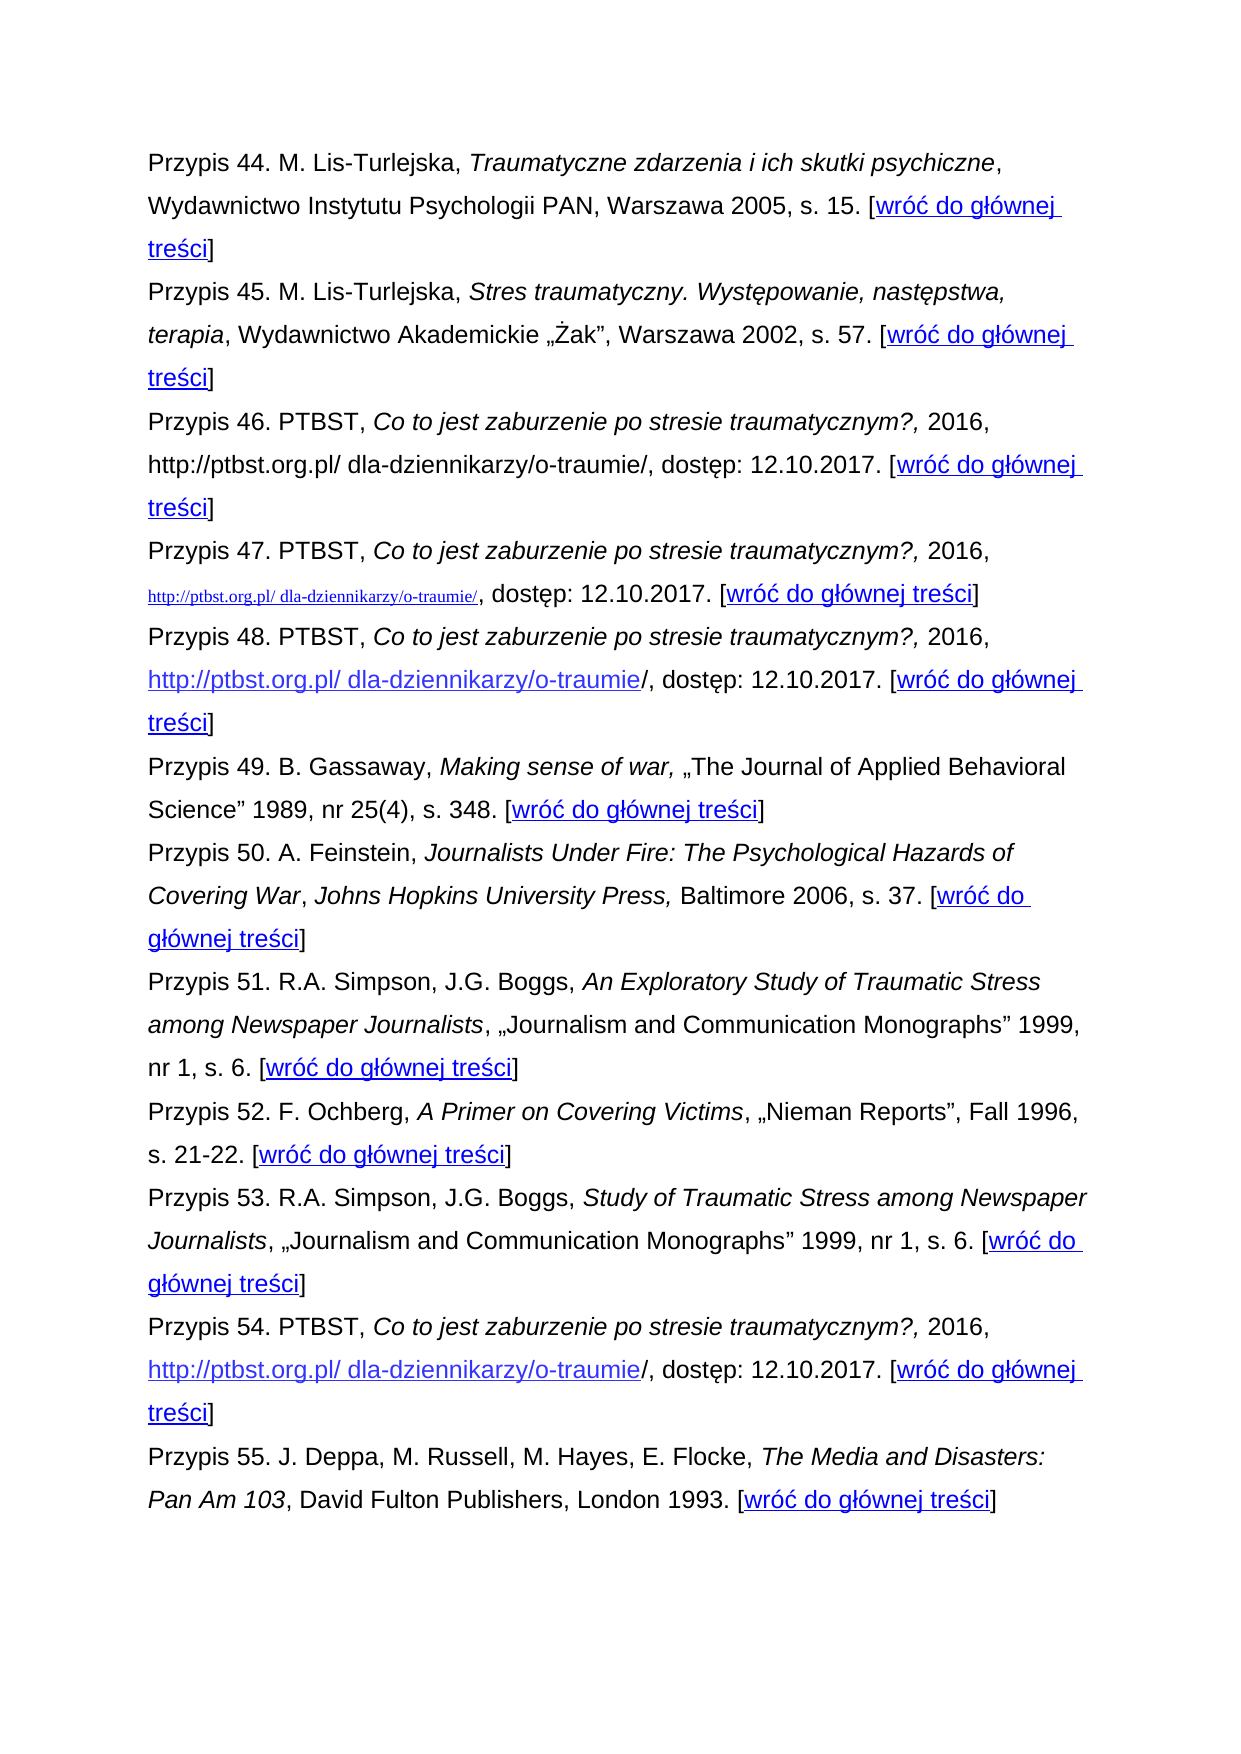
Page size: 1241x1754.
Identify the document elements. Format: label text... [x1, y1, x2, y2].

text Przypis 55. J. Deppa, M. Russell, M. Hayes, E. Flocke, The Media and Disasters: Pan Am 103, David Fulton Publishers, London 1993. [wróć do głównej treści] [148, 1441, 1092, 1513]
text Przypis 51. R.A. Simpson, J.G. Boggs, An Exploratory Study of Traumatic Stress among Newspaper Journalists, „Journalism and Communication Monographs” 1999, nr 1, s. 6. [wróć do głównej treści] [148, 967, 1092, 1082]
text Przypis 52. F. Ochberg, A Primer on Covering Victims, „Nieman Reports”, Fall 1996, s. 21-22. [wróć do głównej treści] [148, 1096, 1092, 1168]
text Przypis 49. B. Gassaway, Making sense of war, „The Journal of Applied Behavioral Science” 1989, nr 25(4), s. 348. [wróć do głównej treści] [148, 751, 1092, 823]
text Przypis 48. PTBST, Co to jest zaburzenie po stresie traumatycznym?, 2016, http://ptbst.org.pl/ dla-dziennikarzy/o-traumie/, dostęp: 12.10.2017. [wróć do głównej treści] [148, 622, 1092, 737]
text Przypis 46. PTBST, Co to jest zaburzenie po stresie traumatycznym?, 2016, http://ptbst.org.pl/ dla-dziennikarzy/o-traumie/, dostęp: 12.10.2017. [wróć do głównej treści] [148, 406, 1092, 521]
text Przypis 50. A. Feinstein, Journalists Under Fire: The Psychological Hazards of Covering War, Johns Hopkins University Press, Baltimore 2006, s. 37. [wróć do głównej treści] [148, 838, 1092, 953]
text Przypis 47. PTBST, Co to jest zaburzenie po stresie traumatycznym?, 2016, http://ptbst.org.pl/ dla-dziennikarzy/o-traumie/, dostęp: 12.10.2017. [wróć do głównej treści] [148, 536, 1092, 608]
text Przypis 44. M. Lis-Turlejska, Traumatyczne zdarzenia i ich skutki psychiczne, Wydawnictwo Instytutu Psychologii PAN, Warszawa 2005, s. 15. [wróć do głównej treści] [148, 148, 1092, 263]
text Przypis 53. R.A. Simpson, J.G. Boggs, Study of Traumatic Stress among Newspaper Journalists, „Journalism and Communication Monographs” 1999, nr 1, s. 6. [wróć do głównej treści] [148, 1183, 1092, 1298]
text Przypis 54. PTBST, Co to jest zaburzenie po stresie traumatycznym?, 2016, http://ptbst.org.pl/ dla-dziennikarzy/o-traumie/, dostęp: 12.10.2017. [wróć do głównej treści] [148, 1312, 1092, 1427]
text Przypis 45. M. Lis-Turlejska, Stres traumatyczny. Występowanie, następstwa, terapia, Wydawnictwo Akademickie „Żak”, Warszawa 2002, s. 57. [wróć do głównej treści] [148, 277, 1092, 392]
